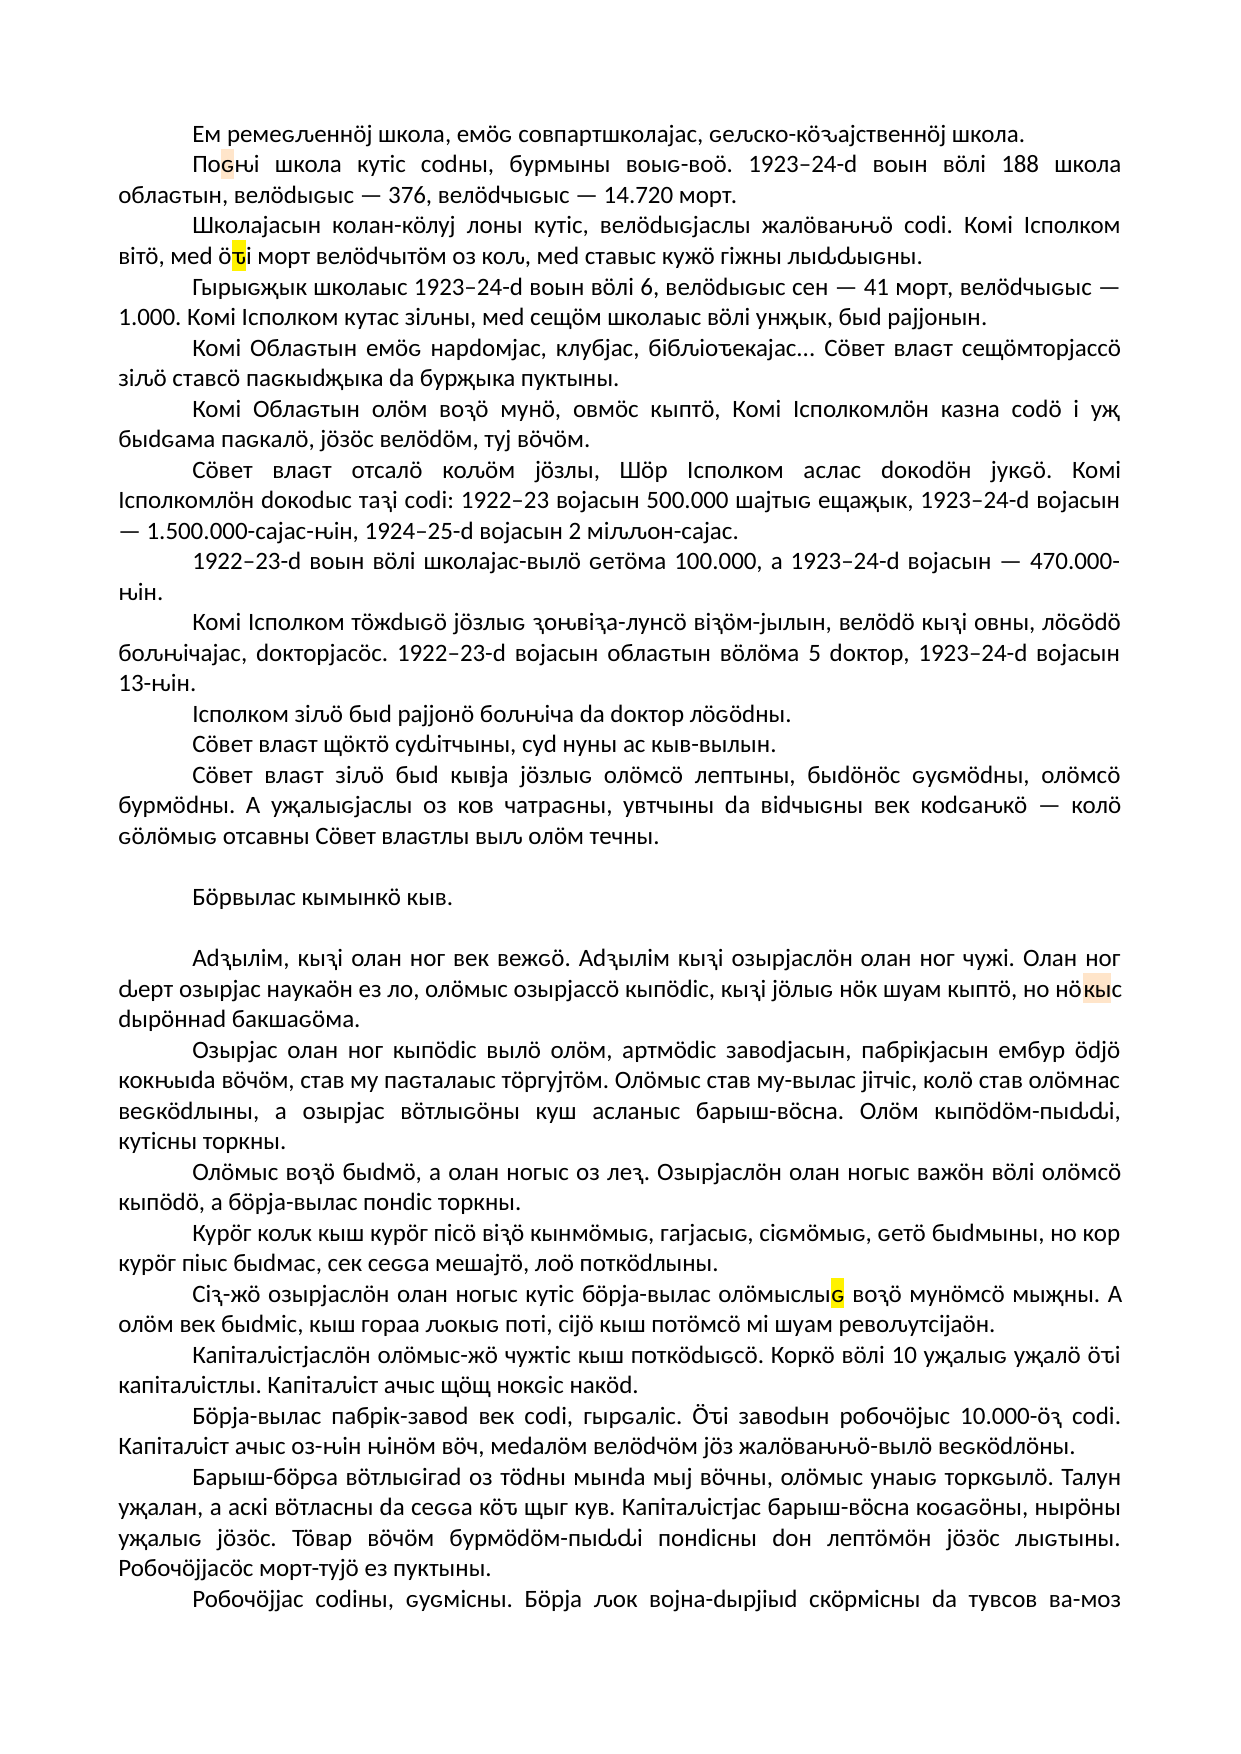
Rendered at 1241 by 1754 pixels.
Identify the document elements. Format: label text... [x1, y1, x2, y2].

text Робочӧјјас соԁіны, ԍуԍмісны. Бӧрја ԉок војна-ԁырјіыԁ скӧрмісны ԁа тувсов ва-моз [118, 1583, 1122, 1614]
text Школајасын колан-кӧлуј лоны кутіс, велӧԁыԍјаслы жалӧваԋԋӧ соԁі. Комі Ісполком вітӧ, меԁ ӧԏі морт велӧԁчытӧм оз коԉ, меԁ ставыс кужӧ гіжны лыԃԃыԍны. [118, 210, 1122, 271]
text Сӧвет влаԍт отсалӧ коԉӧм јӧзлы, Шӧр Ісполком аслас ԁокоԁӧн јукԍӧ. Комі Ісполкомлӧн ԁокоԁыс таԇі соԁі: 1922–23 војасын 500.000 шајтыԍ ещаҗык, 1923–24-ԁ војасын — 1.500.000-сајас-ԋін, 1924–25-ԁ војасын 2 міԉԉон-сајас. [118, 454, 1122, 545]
text Олӧмыс воԇӧ быԁмӧ, а олан ногыс оз леԇ. Озырјаслӧн олан ногыс важӧн вӧлі олӧмсӧ кыпӧԁӧ, а бӧрја-вылас понԁіс торкны. [118, 1156, 1122, 1217]
text Ісполком зіԉӧ быԁ рајјонӧ боԉԋіча ԁа ԁоктор лӧԍӧԁны. [118, 698, 1122, 728]
text 1922–23-ԁ воын вӧлі школајас-вылӧ ԍетӧма 100.000, а 1923–24-ԁ војасын — 470.000-ԋін. [118, 545, 1122, 606]
text Капітаԉістјаслӧн олӧмыс-жӧ чужтіс кыш поткӧԁыԍсӧ. Коркӧ вӧлі 10 уҗалыԍ уҗалӧ ӧԏі капітаԉістлы. Капітаԉіст ачыс щӧщ нокԍіс накӧԁ. [118, 1339, 1122, 1400]
text Аԁԇылім, кыԇі олан ног век вежԍӧ. Аԁԇылім кыԇі озырјаслӧн олан ног чужі. Олан ног ԃерт озырјас наукаӧн ез ло, олӧмыс озырјассӧ кыпӧԁіс, кыԇі јӧлыԍ нӧк шуам кыптӧ, но нӧкыс ԁырӧннаԁ бакшаԍӧма. [118, 942, 1122, 1034]
text Комі Облаԍтын емӧԍ нарԁомјас, клубјас, бібԉіоԏекајас... Сӧвет влаԍт сещӧмторјассӧ зіԉӧ ставсӧ паԍкыԁҗыка ԁа бурҗыка пуктыны. [118, 332, 1122, 393]
text Бӧрвылас кымынкӧ кыв. [118, 881, 1122, 912]
text Курӧг коԉк кыш курӧг пісӧ віԇӧ кынмӧмыԍ, гагјасыԍ, сіԍмӧмыԍ, ԍетӧ быԁмыны, но кор курӧг піыс быԁмас, сек сеԍԍа мешајтӧ, лоӧ поткӧԁлыны. [118, 1217, 1122, 1278]
text Гырыԍҗык школаыс 1923–24-ԁ воын вӧлі 6, велӧԁыԍыс сен — 41 морт, велӧԁчыԍыс — 1.000. Комі Ісполком кутас зіԉны, меԁ сещӧм школаыс вӧлі унҗык, быԁ рајјонын. [118, 271, 1122, 332]
text Сӧвет влаԍт зіԉӧ быԁ кывја јӧзлыԍ олӧмсӧ лептыны, быԁӧнӧс ԍуԍмӧԁны, олӧмсӧ бурмӧԁны. А уҗалыԍјаслы оз ков чатраԍны, увтчыны ԁа віԁчыԍны век коԁԍаԋкӧ — колӧ ԍӧлӧмыԍ отсавны Сӧвет влаԍтлы выԉ олӧм течны. [118, 759, 1122, 851]
text Комі Ісполком тӧжԁыԍӧ јӧзлыԍ ԇоԋвіԇа-лунсӧ віԇӧм-јылын, велӧԁӧ кыԇі овны, лӧԍӧԁӧ боԉԋічајас, ԁокторјасӧс. 1922–23-ԁ војасын облаԍтын вӧлӧма 5 ԁоктор, 1923–24-ԁ војасын 13-ԋін. [118, 606, 1122, 698]
text Сіԇ-жӧ озырјаслӧн олан ногыс кутіс бӧрја-вылас олӧмыслыԍ воԇӧ мунӧмсӧ мыҗны. А олӧм век быԁміс, кыш гораа ԉокыԍ поті, сіјӧ кыш потӧмсӧ мі шуам ревоԉутсіјаӧн. [118, 1278, 1122, 1339]
text Барыш-бӧрԍа вӧтлыԍігаԁ оз тӧԁны мынԁа мыј вӧчны, олӧмыс унаыԍ торкԍылӧ. Талун уҗалан, а аскі вӧтласны ԁа сеԍԍа кӧԏ щыг кув. Капітаԉістјас барыш-вӧсна коԍаԍӧны, нырӧны уҗалыԍ јӧзӧс. Тӧвар вӧчӧм бурмӧԁӧм-пыԃԃі понԁісны ԁон лептӧмӧн јӧзӧс лыԍтыны. Робочӧјјасӧс морт-тујӧ ез пуктыны. [118, 1461, 1122, 1583]
text Ем ремеԍԉеннӧј школа, емӧԍ совпартшколајас, ԍеԉско-кӧԅајственнӧј школа. [118, 118, 1122, 149]
text Поԍԋі школа кутіс соԁны, бурмыны воыԍ-воӧ. 1923–24-ԁ воын вӧлі 188 школа облаԍтын, велӧԁыԍыс — 376, велӧԁчыԍыс — 14.720 морт. [118, 149, 1122, 210]
text Сӧвет влаԍт щӧктӧ суԃітчыны, суԁ нуны ас кыв-вылын. [118, 728, 1122, 759]
text Озырјас олан ног кыпӧԁіс вылӧ олӧм, артмӧԁіс завоԁјасын, пабрікјасын ембур ӧԁјӧ кокԋыԁа вӧчӧм, став му паԍталаыс тӧргујтӧм. Олӧмыс став му-вылас јітчіс, колӧ став олӧмнас веԍкӧԁлыны, а озырјас вӧтлыԍӧны куш асланыс барыш-вӧсна. Олӧм кыпӧԁӧм-пыԃԃі, кутісны торкны. [118, 1034, 1122, 1156]
text Бӧрја-вылас пабрік-завоԁ век соԁі, гырԍаліс. Ӧԏі завоԁын робочӧјыс 10.000-ӧԇ соԁі. Капітаԉіст ачыс оз-ԋін ԋінӧм вӧч, меԁалӧм велӧԁчӧм јӧз жалӧваԋԋӧ-вылӧ веԍкӧԁлӧны. [118, 1400, 1122, 1461]
text Комі Облаԍтын олӧм воԇӧ мунӧ, овмӧс кыптӧ, Комі Ісполкомлӧн казна соԁӧ і уҗ быԁԍама паԍкалӧ, јӧзӧс велӧԁӧм, туј вӧчӧм. [118, 393, 1122, 454]
